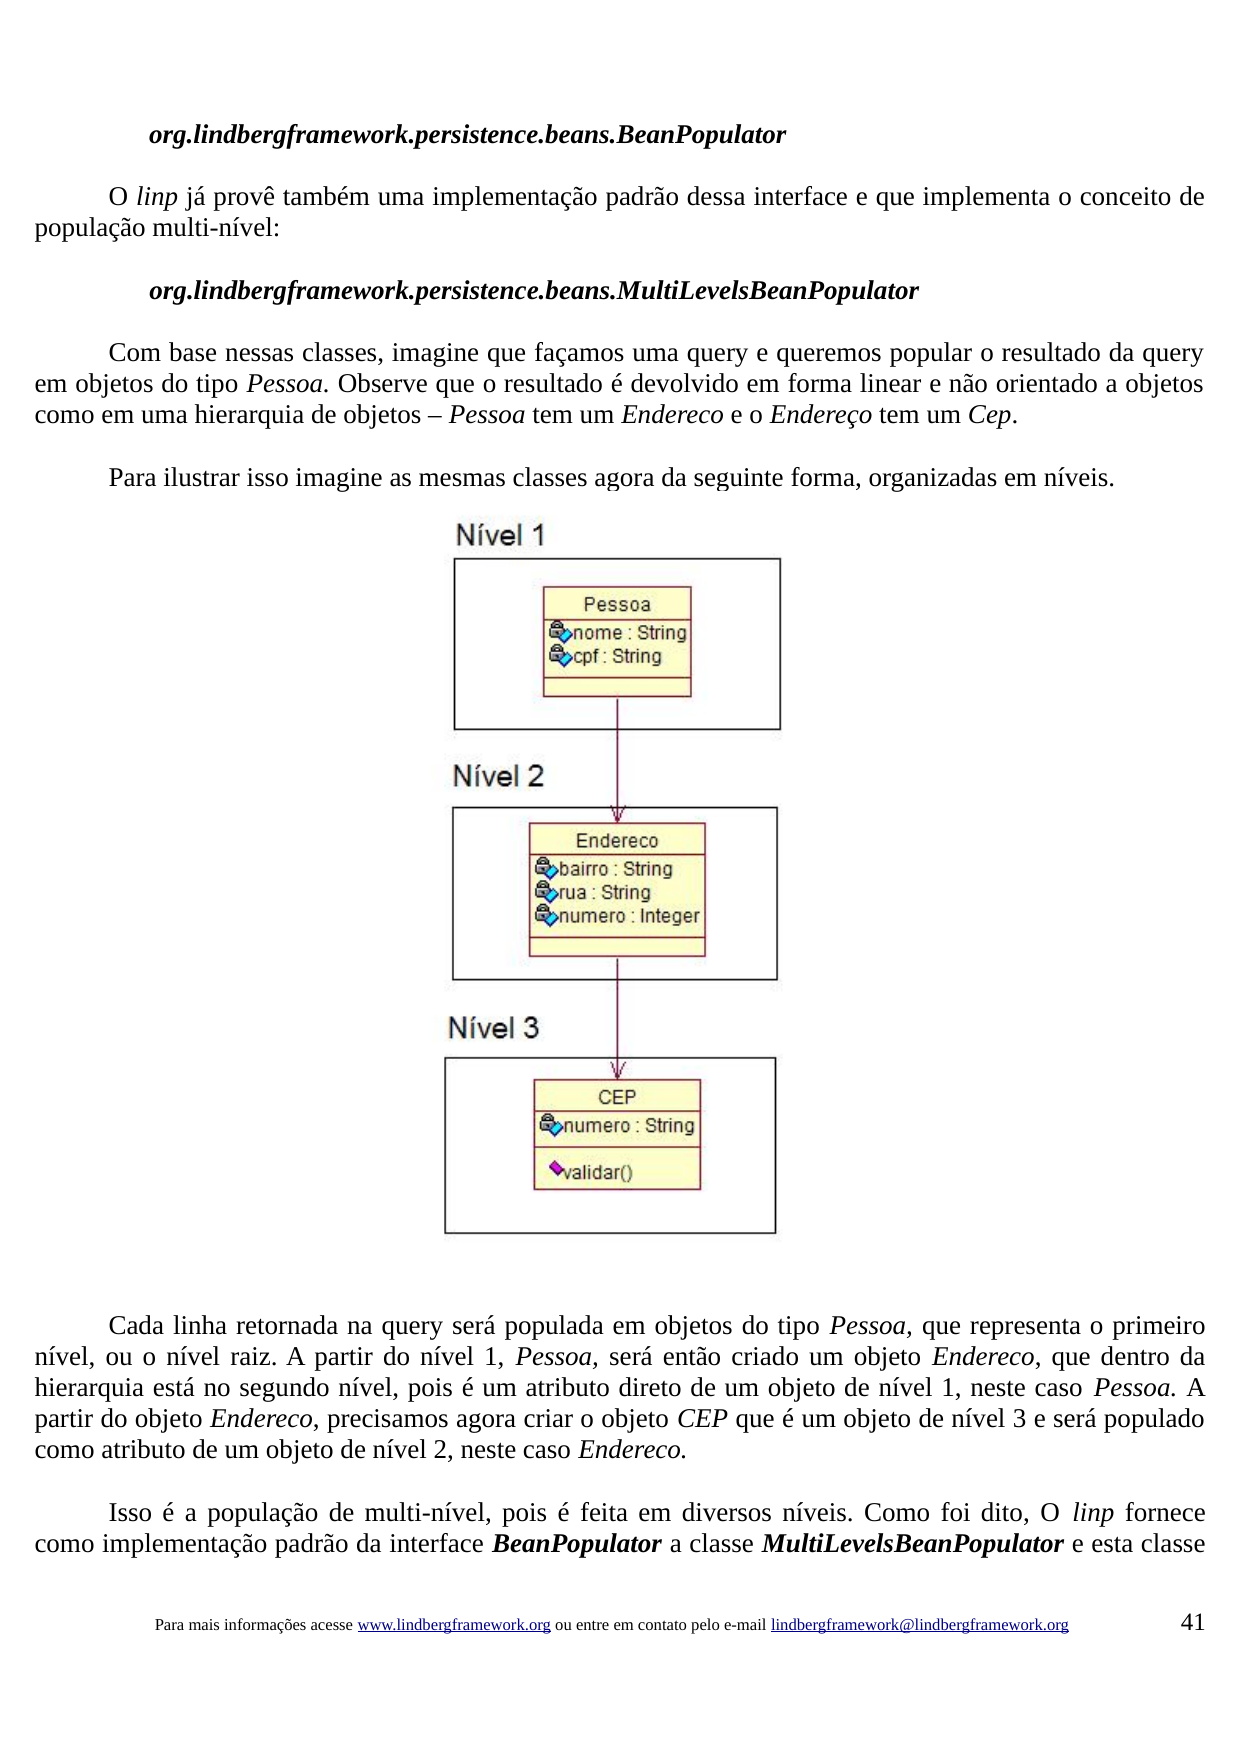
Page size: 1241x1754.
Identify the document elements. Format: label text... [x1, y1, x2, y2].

text Cada linha retornada na query será populada em objetos do tipo Pessoa, que representa o primeiro nível, ou o nível raiz. A partir do nível 1, Pessoa, será então criado um objeto Endereco, que dentro da hierarquia está no segundo nível, pois é um atributo direto de um objeto de nível 1, neste caso Pessoa. A partir do objeto Endereco, precisamos agora criar o objeto CEP que é um objeto de nível 3 e será populado como atributo de um objeto de nível 2, neste caso Endereco. [34, 1309, 1206, 1465]
text org.lindbergframework.persistence.beans.BeanPopulator [34, 118, 1206, 149]
text Isso é a população de multi-nível, pois é feita em diversos níveis. Como foi dito, O linp fornece como implementação padrão da interface BeanPopulator a classe MultiLevelsBeanPopulator e esta classe [34, 1496, 1206, 1558]
text O linp já provê também uma implementação padrão dessa interface e que implementa o conceito de população multi-nível: [34, 180, 1206, 243]
text org.lindbergframework.persistence.beans.MultiLevelsBeanPopulator [34, 274, 1206, 305]
text Com base nessas classes, imagine que façamos uma query e queremos popular o resultado da query em objetos do tipo Pessoa. Observe que o resultado é devolvido em forma linear e não orientado a objetos como em uma hierarquia de objetos – Pessoa tem um Endereco e o Endereço tem um Cep. [34, 336, 1206, 429]
text Para ilustrar isso imagine as mesmas classes agora da seguinte forma, organizadas em níveis. [34, 461, 1206, 492]
picture [382, 491, 858, 1278]
